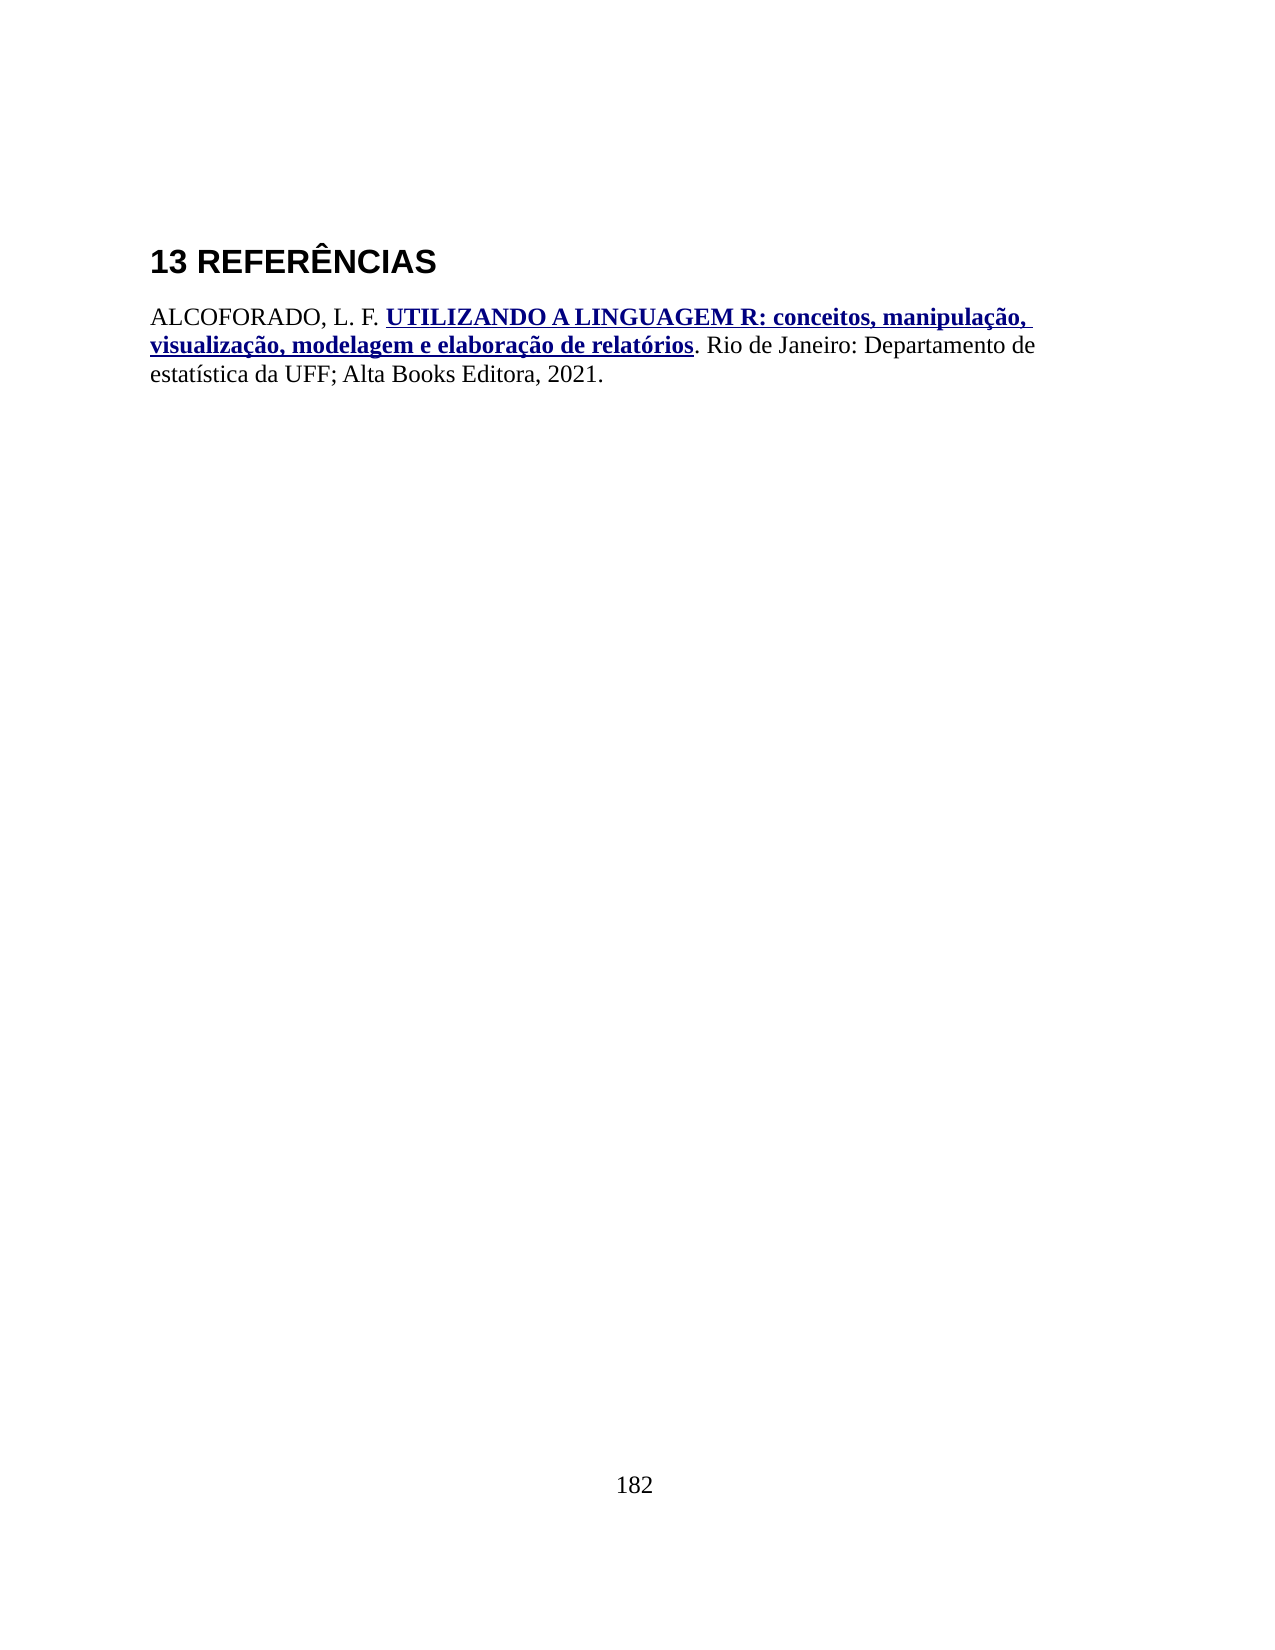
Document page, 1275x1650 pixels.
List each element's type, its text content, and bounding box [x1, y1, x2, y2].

text ALCOFORADO, L. F. UTILIZANDO A LINGUAGEM R: conceitos, manipulação, visualização, modelagem e elaboração de relatórios. Rio de Janeiro: Departamento de estatística da UFF; Alta Books Editora, 2021. [150, 302, 1125, 388]
text [150, 150, 1125, 179]
subtitle 13 REFERÊNCIAS [150, 241, 1125, 280]
